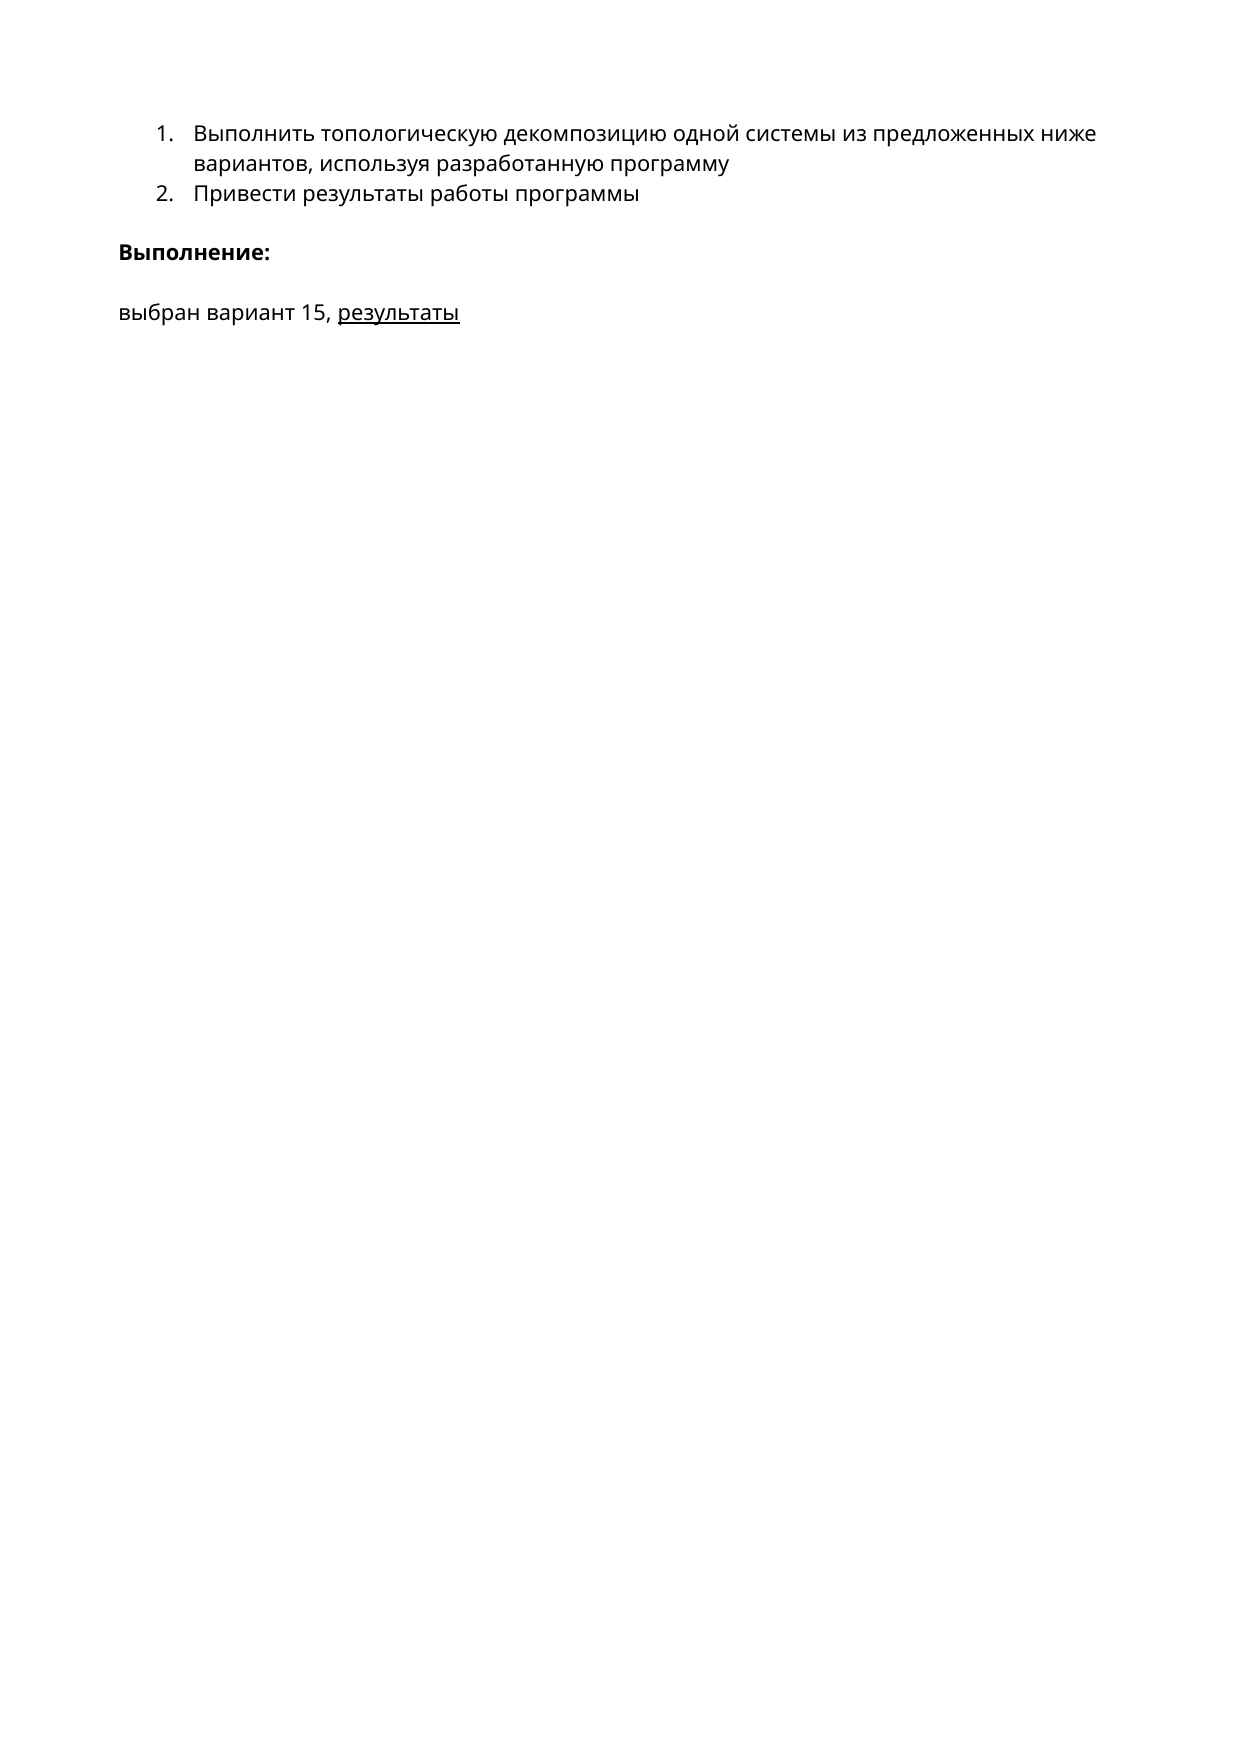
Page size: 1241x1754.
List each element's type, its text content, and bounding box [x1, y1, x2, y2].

text выбран вариант 15, результаты [118, 297, 1122, 327]
list Выполнить топологическую декомпозицию одной системы из предложенных ниже вариантов, используя разработанную программу [156, 118, 1122, 178]
text Выполнение: [118, 237, 1122, 267]
list Привести результаты работы программы [156, 178, 1122, 207]
